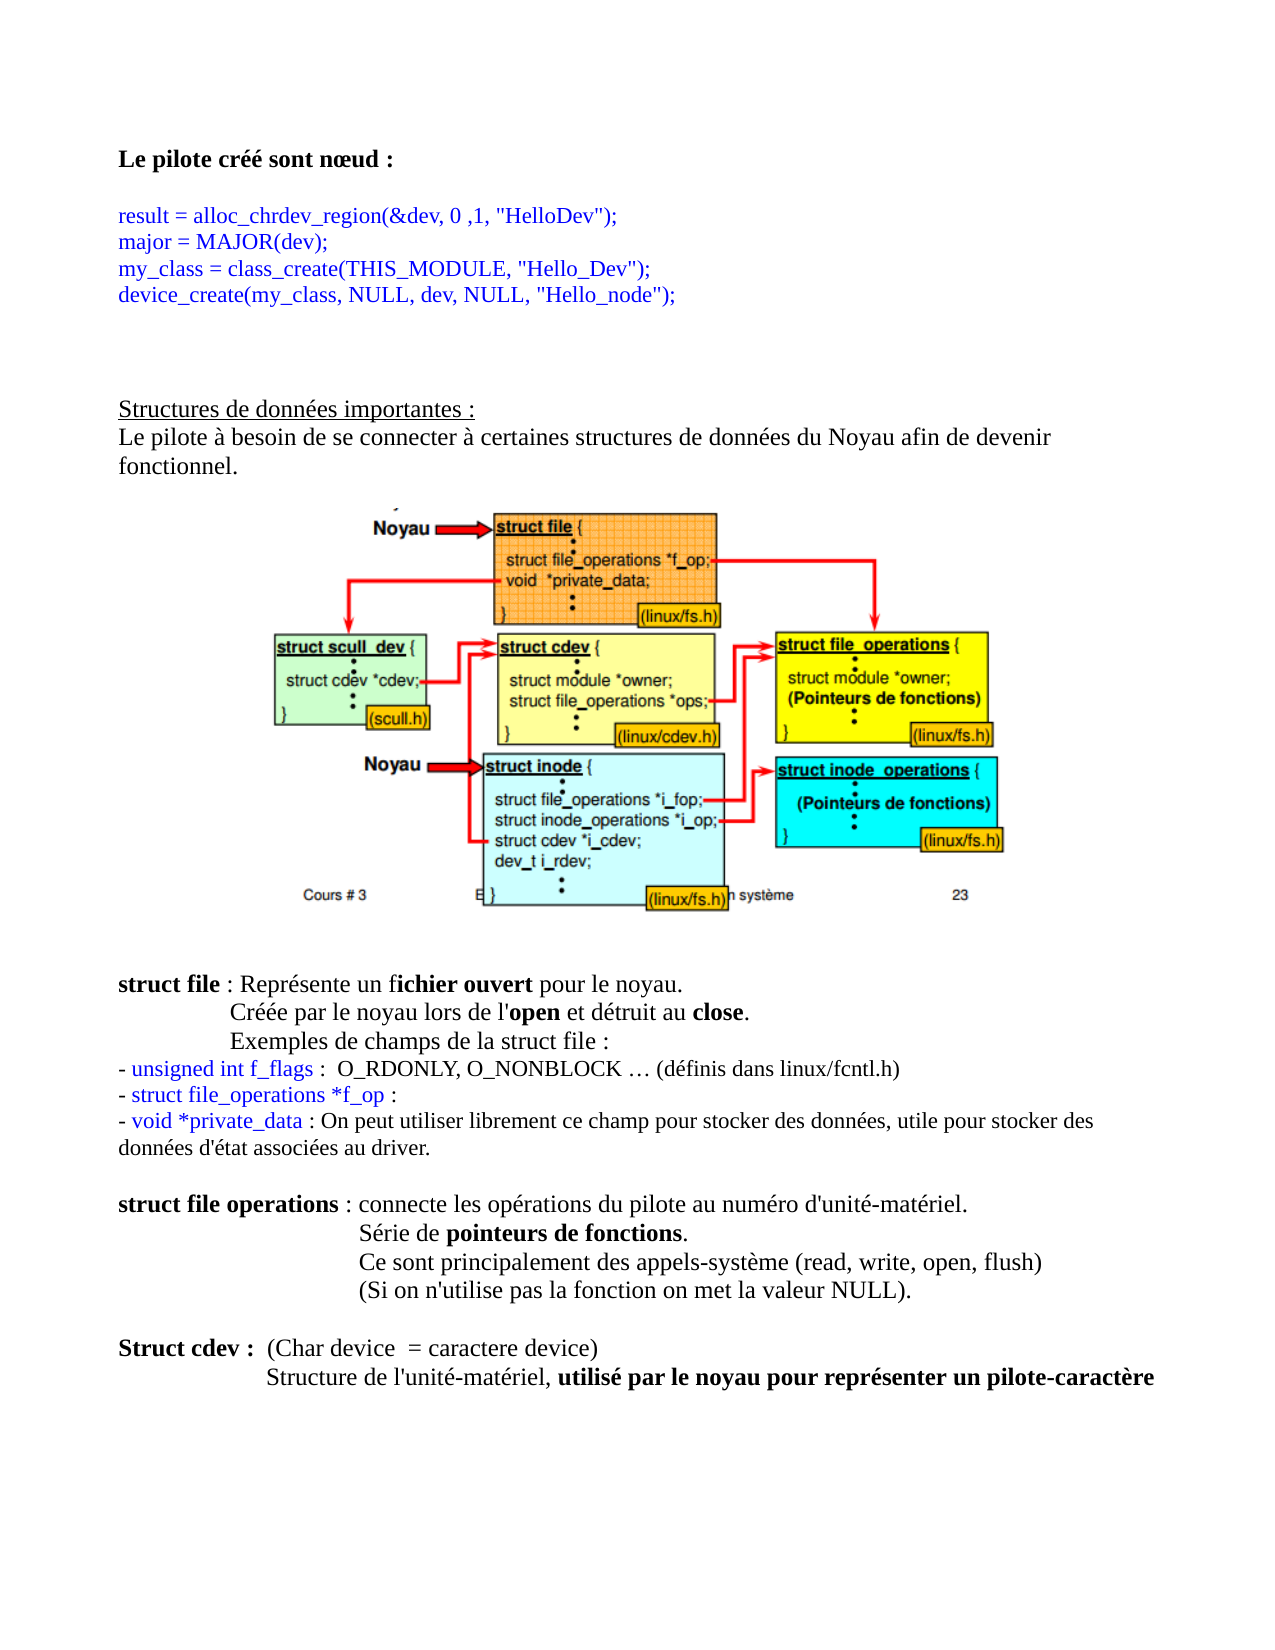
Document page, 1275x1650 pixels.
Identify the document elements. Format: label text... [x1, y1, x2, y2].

text my_class = class_create(THIS_MODULE, "Hello_Dev"); [118, 255, 1157, 281]
text Le pilote créé sont nœud : [118, 144, 1157, 173]
text result = alloc_chrdev_region(&dev, 0 ,1, "HelloDev"); [118, 202, 1157, 228]
text struct file operations : connecte les opérations du pilote au numéro d'unité-matériel. [118, 1189, 1157, 1218]
text major = MAJOR(dev); [118, 228, 1157, 255]
text Structures de données importantes : [118, 394, 1157, 422]
text - unsigned int f_flags : O_RDONLY, O_NONBLOCK … (définis dans linux/fcntl.h) [118, 1055, 1157, 1081]
text - struct file_operations *f_op : [118, 1081, 1157, 1108]
text Série de pointeurs de fonctions. [118, 1218, 1157, 1247]
text Ce sont principalement des appels-système (read, write, open, flush) [118, 1247, 1157, 1275]
picture [268, 508, 1007, 918]
text - void *private_data : On peut utiliser librement ce champ pour stocker des données, utile pour stocker des données d'état associées au driver. [118, 1108, 1157, 1160]
text Exemples de champs de la struct file : [118, 1026, 1157, 1055]
text Structure de l'unité-matériel, utilisé par le noyau pour représenter un pilote-caractère [118, 1362, 1157, 1390]
text Créée par le noyau lors de l'open et détruit au close. [118, 997, 1157, 1026]
text struct file : Représente un fichier ouvert pour le noyau. [118, 969, 1157, 997]
text Struct cdev : (Char device = caractere device) [118, 1333, 1157, 1362]
text (Si on n'utilise pas la fonction on met la valeur NULL). [118, 1275, 1157, 1304]
text device_create(my_class, NULL, dev, NULL, "Hello_node"); [118, 281, 1157, 307]
text Le pilote à besoin de se connecter à certaines structures de données du Noyau afin de devenir fonctionnel. [118, 422, 1157, 480]
